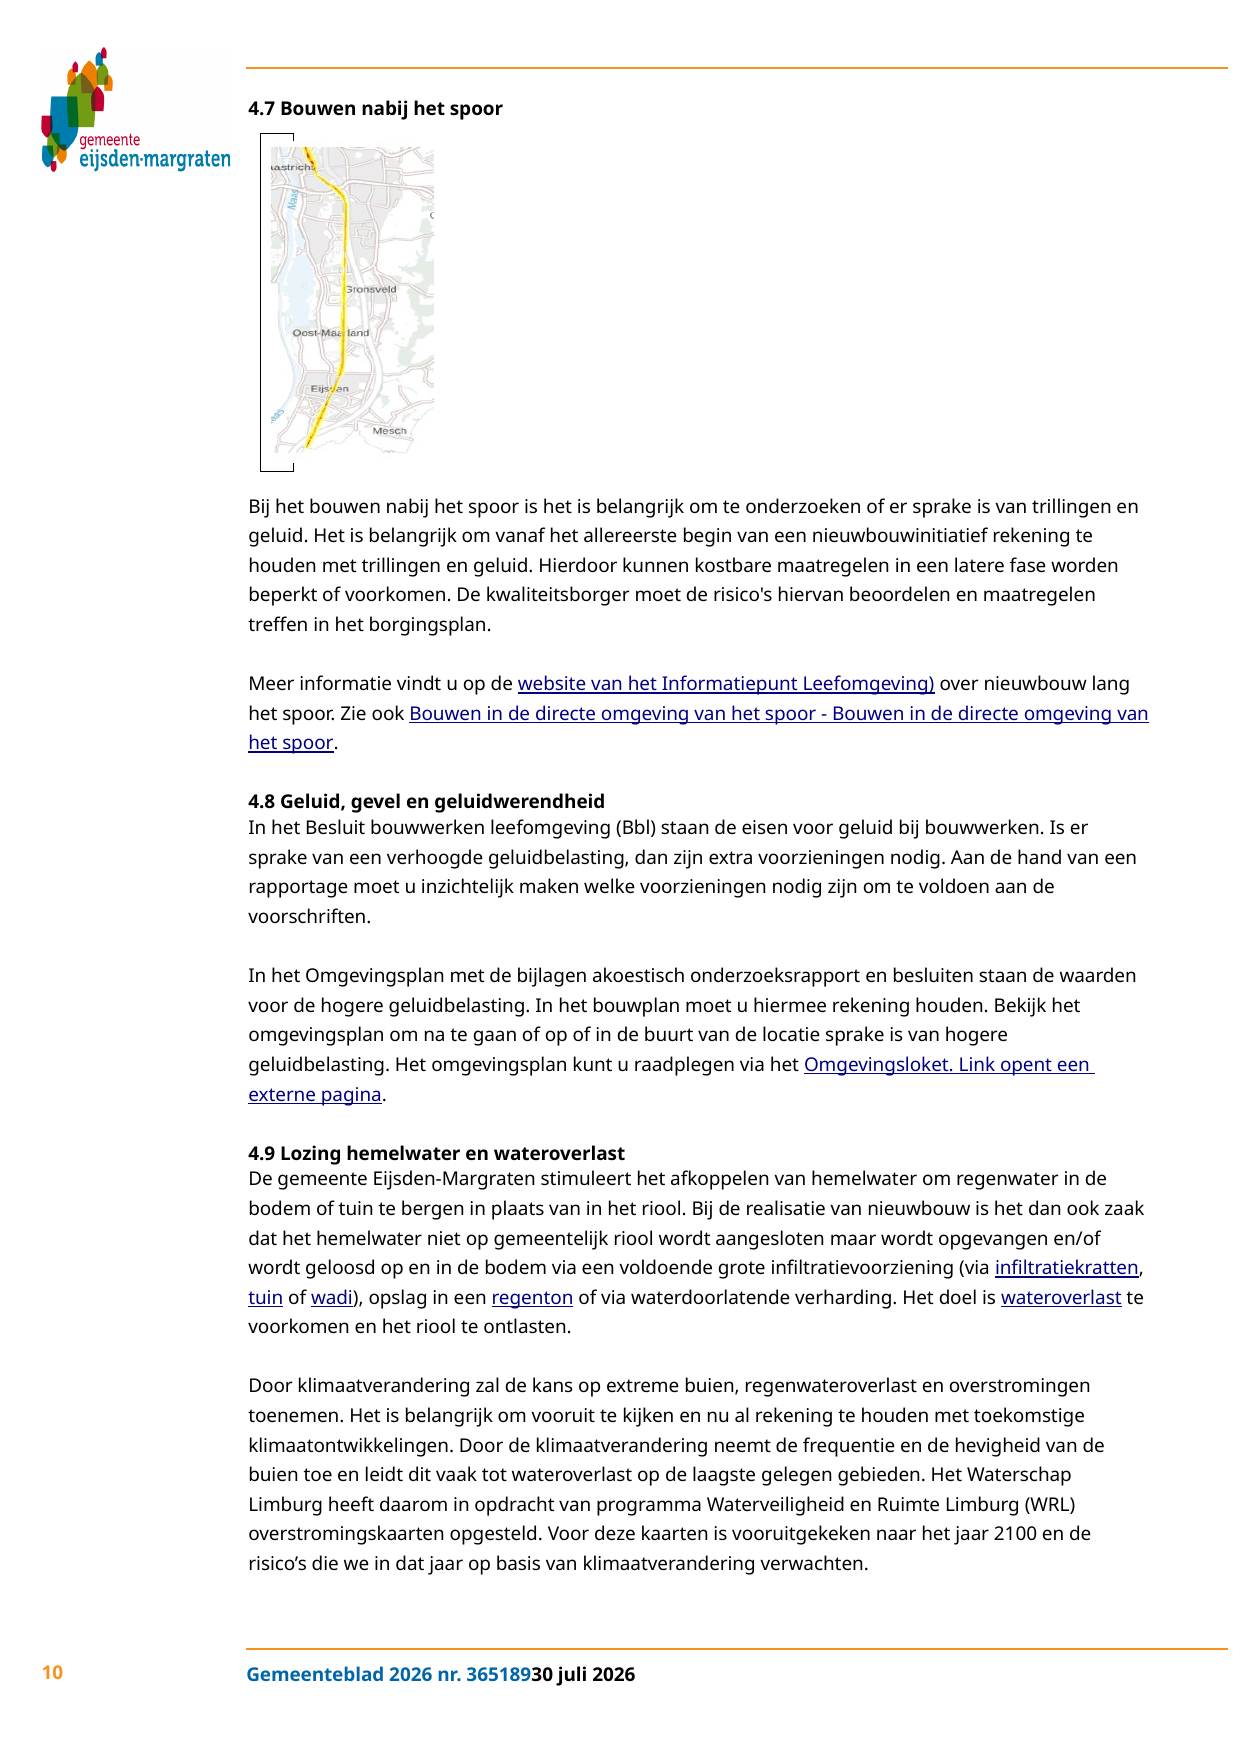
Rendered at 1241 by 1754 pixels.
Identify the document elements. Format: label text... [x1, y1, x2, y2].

text 4.9 Lozing hemelwater en wateroverlast [248, 1140, 1152, 1166]
text Bij het bouwen nabij het spoor is het is belangrijk om te onderzoeken of er sprake is van trillingen en geluid. Het is belangrijk om vanaf het allereerste begin van een nieuwbouwinitiatief rekening te houden met trillingen en geluid. Hierdoor kunnen kostbare maatregelen in een latere fase worden beperkt of voorkomen. De kwaliteitsborger moet de risico's hiervan beoordelen en maatregelen treffen in het borgingsplan. [248, 493, 1152, 637]
text Meer informatie vindt u op de website van het Informatiepunt Leefomgeving) over nieuwbouw lang het spoor. Zie ook Bouwen in de directe omgeving van het spoor - Bouwen in de directe omgeving van het spoor. [248, 670, 1152, 755]
text In het Besluit bouwwerken leefomgeving (Bbl) staan de eisen voor geluid bij bouwwerken. Is er sprake van een verhoogde geluidbelasting, dan zijn extra voorzieningen nodig. Aan de hand van een rapportage moet u inzichtelijk maken welke voorzieningen nodig zijn om te voldoen aan de voorschriften. [248, 814, 1152, 929]
picture [41, 47, 231, 172]
picture [268, 141, 440, 463]
text 4.8 Geluid, gevel en geluidwerendheid [248, 789, 1152, 814]
text Door klimaatverandering zal de kans op extreme buien, regenwateroverlast en overstromingen toenemen. Het is belangrijk om vooruit te kijken en nu al rekening te houden met toekomstige klimaatontwikkelingen. Door de klimaatverandering neemt de frequentie en de hevigheid van de buien toe en leidt dit vaak tot wateroverlast op de laagste gelegen gebieden. Het Waterschap Limburg heeft daarom in opdracht van programma Waterveiligheid en Ruimte Limburg (WRL) overstromingskaarten opgesteld. Voor deze kaarten is vooruitgekeken naar het jaar 2100 en de risico’s die we in dat jaar op basis van klimaatverandering verwachten. [248, 1373, 1152, 1576]
text In het Omgevingsplan met de bijlagen akoestisch onderzoeksrapport en besluiten staan de waarden voor de hogere geluidbelasting. In het bouwplan moet u hiermee rekening houden. Bekijk het omgevingsplan om na te gaan of op of in de buurt van de locatie sprake is van hogere geluidbelasting. Het omgevingsplan kunt u raadplegen via het Omgevingsloket. Link opent een externe pagina. [248, 962, 1152, 1106]
text 4.7 Bouwen nabij het spoor [248, 95, 1152, 121]
text De gemeente Eijsden-Margraten stimuleert het afkoppelen van hemelwater om regenwater in de bodem of tuin te bergen in plaats van in het riool. Bij de realisatie van nieuwbouw is het dan ook zaak dat het hemelwater niet op gemeentelijk riool wordt aangesloten maar wordt opgevangen en/of wordt geloosd op en in de bodem via een voldoende grote infiltratievoorziening (via infiltratiekratten, tuin of wadi), opslag in een regenton of via waterdoorlatende verharding. Het doel is wateroverlast te voorkomen en het riool te ontlasten. [248, 1166, 1152, 1339]
